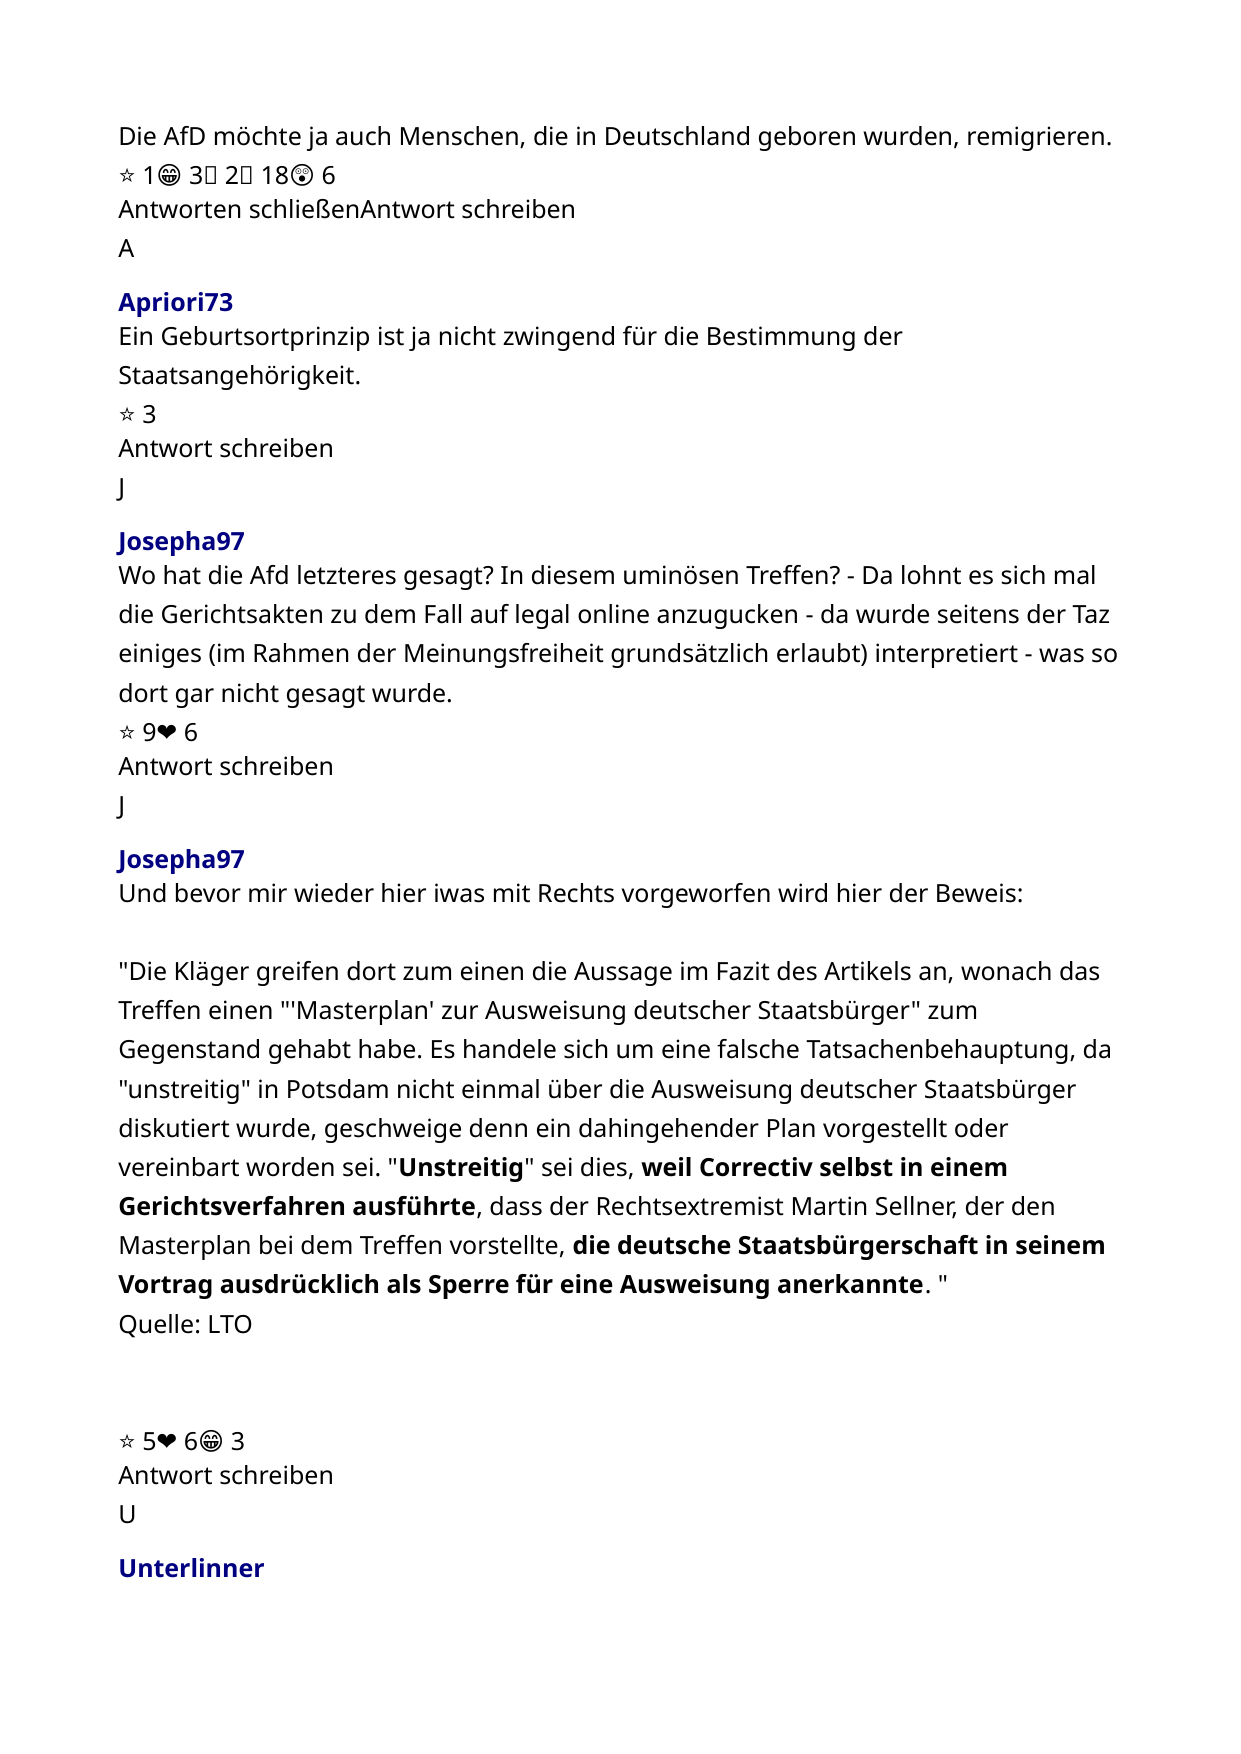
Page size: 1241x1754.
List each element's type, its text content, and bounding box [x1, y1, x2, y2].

text ⭐️ 1😁 3🙁 2🤨 18😲 6 [118, 157, 1122, 191]
text Ein Geburtsortprinzip ist ja nicht zwingend für die Bestimmung der Staatsangehörigkeit. [118, 318, 1122, 392]
text Antwort schreiben [118, 748, 1122, 782]
text ⭐️ 3 [118, 397, 1122, 431]
text Quelle: LTO [118, 1306, 1122, 1340]
text Und bevor mir wieder hier iwas mit Rechts vorgeworfen wird hier der Beweis: "Die Kläger greifen dort zum einen die Aussage im Fazit des Artikels an, wonach das Treffen einen "'Masterplan' zur Ausweisung deutscher Staatsbürger" zum Gegenstand gehabt habe. Es handele sich um eine falsche Tatsachenbehauptung, da "unstreitig" in Potsdam nicht einmal über die Ausweisung deutscher Staatsbürger diskutiert wurde, geschweige denn ein dahingehender Plan vorgestellt oder vereinbart worden sei. "Unstreitig" sei dies, weil Correctiv selbst in einem Gerichtsverfahren ausführte, dass der Rechtsextremist Martin Sellner, der den Masterplan bei dem Treffen vorstellte, die deutsche Staatsbürgerschaft in seinem Vortrag ausdrücklich als Sperre für eine Ausweisung anerkannte. " [118, 875, 1122, 1301]
subtitle Josepha97 [118, 841, 1122, 875]
text U [118, 1497, 1122, 1531]
text ⭐️ 9❤️ 6 [118, 714, 1122, 748]
text Antworten schließenAntwort schreiben [118, 191, 1122, 225]
text Antwort schreiben [118, 1458, 1122, 1492]
subtitle Apriori73 [118, 284, 1122, 318]
text ⭐️ 5❤️ 6😁 3 [118, 1424, 1122, 1458]
text A [118, 231, 1122, 264]
text Die AfD möchte ja auch Menschen, die in Deutschland geboren wurden, remigrieren. [118, 118, 1122, 152]
subtitle Josepha97 [118, 524, 1122, 558]
text J [118, 470, 1122, 504]
text J [118, 788, 1122, 822]
text Wo hat die Afd letzteres gesagt? In diesem uminösen Treffen? - Da lohnt es sich mal die Gerichtsakten zu dem Fall auf legal online anzugucken - da wurde seitens der Taz einiges (im Rahmen der Meinungsfreiheit grundsätzlich erlaubt) interpretiert - was so dort gar nicht gesagt wurde. [118, 558, 1122, 709]
subtitle Unterlinner [118, 1551, 1122, 1585]
text https://www.lto.de/recht/hintergruende/h/masterplan-zur-ausweisung-deutscher-staatsbuerger [118, 1345, 1122, 1419]
text Antwort schreiben [118, 431, 1122, 465]
